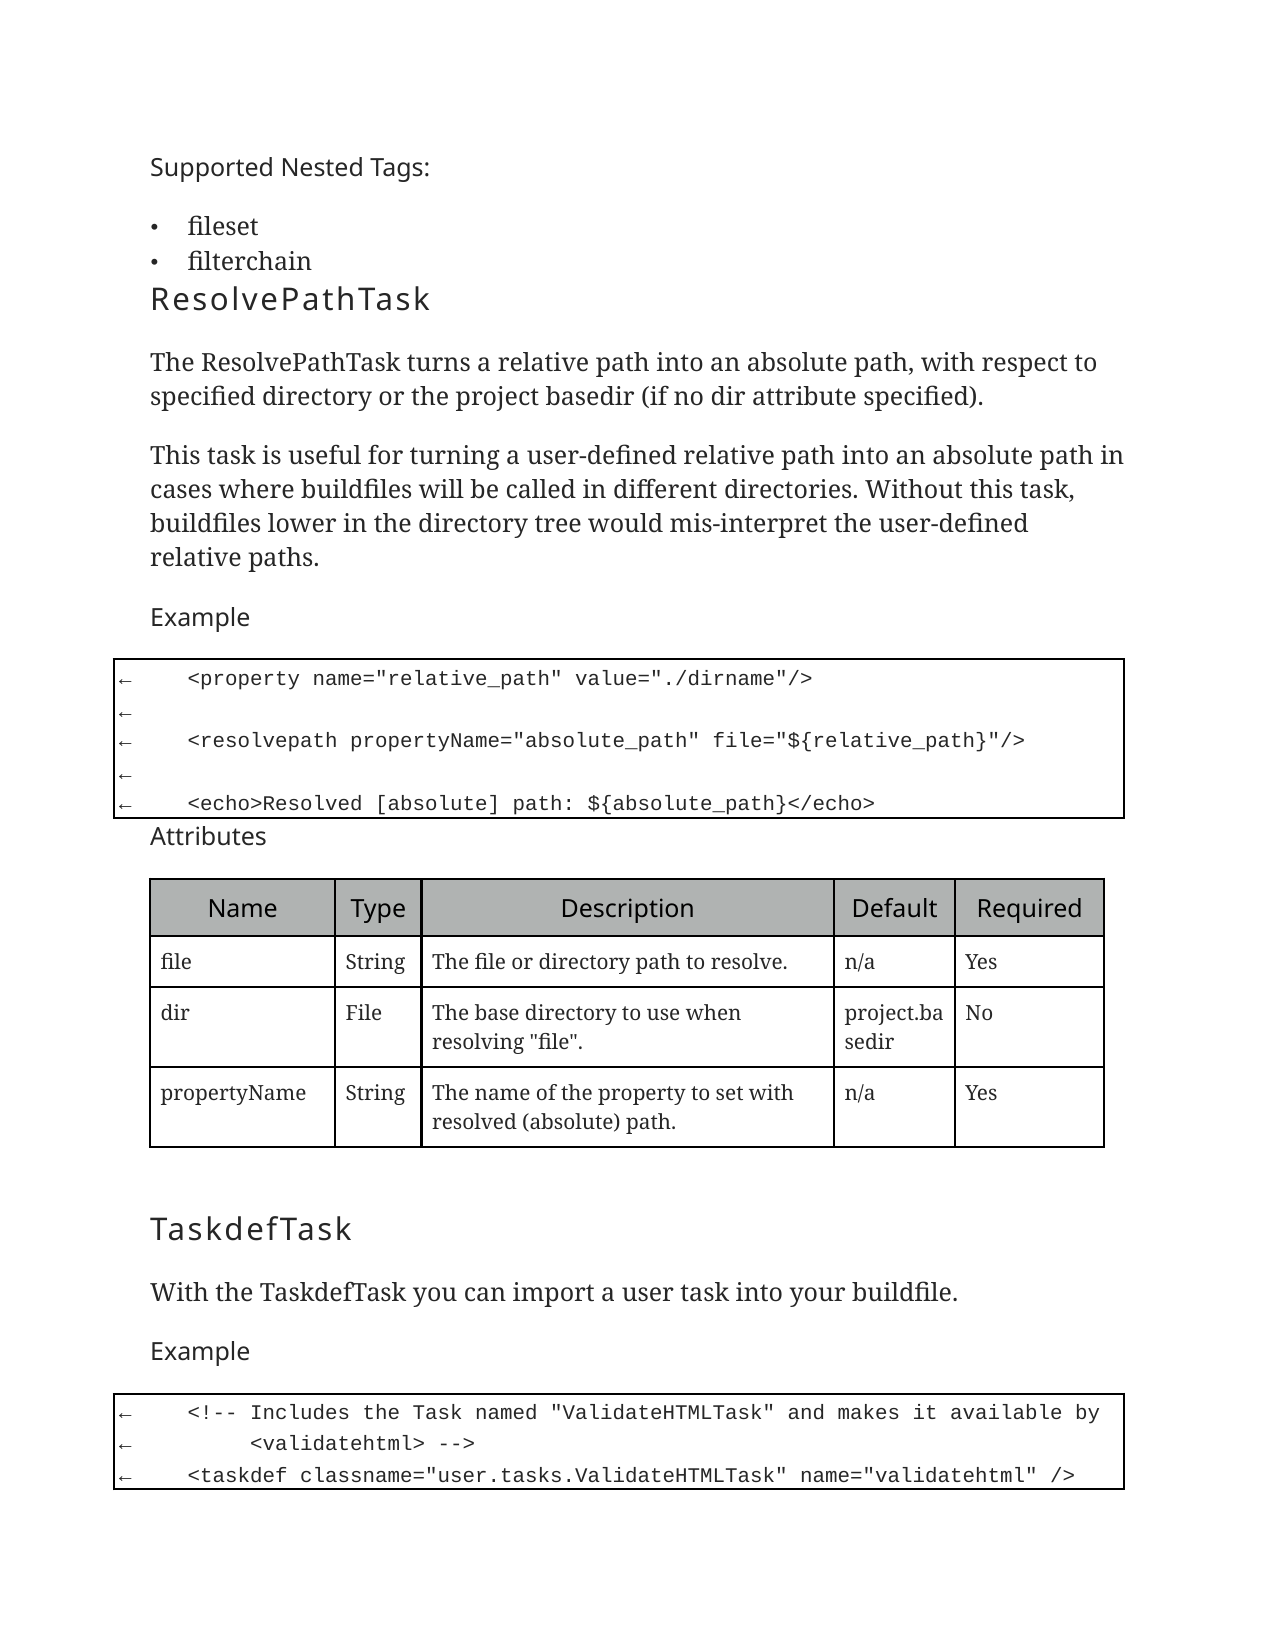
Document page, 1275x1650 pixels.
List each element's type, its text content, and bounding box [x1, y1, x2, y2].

list filterchain [150, 243, 1125, 277]
table_cell n/a [835, 937, 954, 986]
list fileset [150, 209, 1125, 243]
table_cell propertyName [151, 1068, 334, 1146]
table_cell n/a [835, 1068, 954, 1146]
list <property name="relative_path" value="./dirname"/> [115, 660, 1123, 692]
text Attributes [150, 819, 1125, 853]
table_cell String [336, 937, 420, 986]
table_header Name [151, 880, 334, 935]
table_header Type [336, 880, 420, 935]
table_cell The base directory to use when resolving "file". [423, 988, 833, 1066]
table_header Description [423, 880, 833, 935]
list <!-- Includes the Task named "ValidateHTMLTask" and makes it available by [115, 1395, 1123, 1424]
text Example [150, 1333, 1125, 1367]
text TaskdefTask [150, 1207, 1125, 1249]
table_cell The name of the property to set with resolved (absolute) path. [423, 1068, 833, 1146]
table_cell Yes [956, 937, 1103, 986]
text Supported Nested Tags: [150, 150, 1125, 184]
text This task is useful for turning a user-defined relative path into an absolute path in cases where buildfiles will be called in different directories. Without this task, buildfiles lower in the directory tree would mis-interpret the user-defined relative paths. [150, 438, 1125, 574]
table_cell file [151, 937, 334, 986]
table_cell No [956, 988, 1103, 1066]
table_cell Yes [956, 1068, 1103, 1146]
text With the TaskdefTask you can import a user task into your buildfile. [150, 1274, 1125, 1308]
table_header Required [956, 880, 1103, 935]
table_cell dir [151, 988, 334, 1066]
table_cell project.basedir [835, 988, 954, 1066]
text The ResolvePathTask turns a relative path into an absolute path, with respect to specified directory or the project basedir (if no dir attribute specified). [150, 345, 1125, 413]
list <echo>Resolved [absolute] path: ${absolute_path}</echo> [115, 783, 1123, 817]
text ResolvePathTask [150, 277, 1125, 320]
table_cell The file or directory path to resolve. [423, 937, 833, 986]
list <taskdef classname="user.tasks.ValidateHTMLTask" name="validatehtml" /> [115, 1455, 1123, 1488]
list <validatehtml> --> [115, 1424, 1123, 1455]
list <resolvepath propertyName="absolute_path" file="${relative_path}"/> [115, 721, 1123, 754]
table_cell String [336, 1068, 420, 1146]
text Example [150, 599, 1125, 633]
table_cell File [336, 988, 420, 1066]
table_header Default [835, 880, 954, 935]
